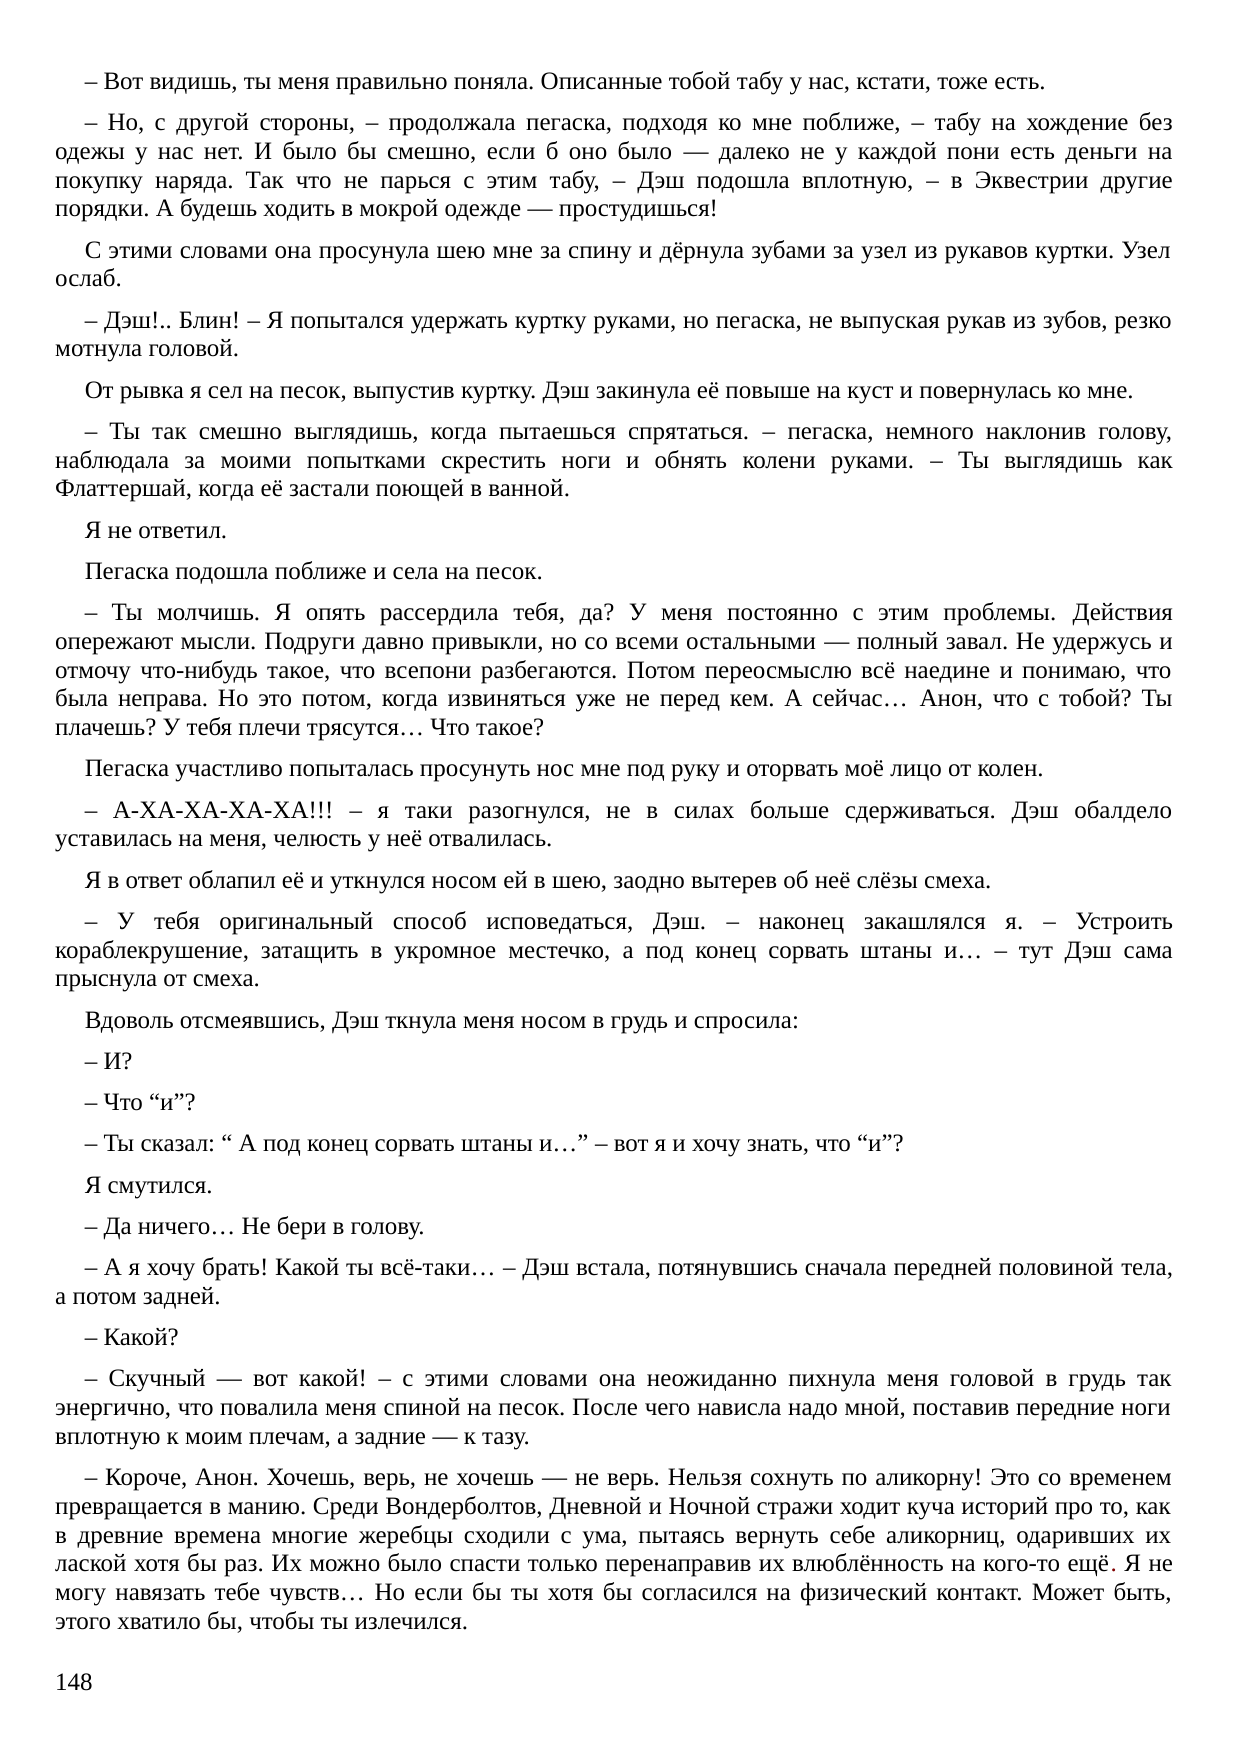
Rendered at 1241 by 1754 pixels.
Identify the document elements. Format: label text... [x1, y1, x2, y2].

text – А-ХА-ХА-ХА-ХА!!! – я таки разогнулся, не в силах больше сдерживаться. Дэш обалдело уставилась на меня, челюсть у неё отвалилась. [55, 795, 1173, 852]
text – Ты сказал: “ А под конец сорвать штаны и…” – вот я и хочу знать, что “и”? [55, 1128, 1173, 1157]
text – У тебя оригинальный способ исповедаться, Дэш. – наконец закашлялся я. – Устроить кораблекрушение, затащить в укромное местечко, а под конец сорвать штаны и… – тут Дэш сама прыснула от смеха. [55, 906, 1173, 992]
text – Ты так смешно выглядишь, когда пытаешься спрятаться. – пегаска, немного наклонив голову, наблюдала за моими попытками скрестить ноги и обнять колени руками. – Ты выглядишь как Флаттершай, когда её застали поющей в ванной. [55, 416, 1173, 502]
text Пегаска подошла поближе и села на песок. [55, 556, 1173, 585]
text – А я хочу брать! Какой ты всё-таки… – Дэш встала, потянувшись сначала передней половиной тела, а потом задней. [55, 1252, 1173, 1310]
text – Скучный — вот какой! – с этими словами она неожиданно пихнула меня головой в грудь так энергично, что повалила меня спиной на песок. После чего нависла надо мной, поставив передние ноги вплотную к моим плечам, а задние — к тазу. [55, 1363, 1173, 1450]
text – Короче, Анон. Хочешь, верь, не хочешь — не верь. Нельзя сохнуть по аликорну! Это со временем превращается в манию. Среди Вондерболтов, Дневной и Ночной стражи ходит куча историй про то, как в древние времена многие жеребцы сходили с ума, пытаясь вернуть себе аликорниц, одаривших их лаской хотя бы раз. Их можно было спасти только перенаправив их влюблённость на кого-то ещё. Я не могу навязать тебе чувств… Но если бы ты хотя бы согласился на физический контакт. Может быть, этого хватило бы, чтобы ты излечился. [55, 1462, 1173, 1635]
text – Что “и”? [55, 1087, 1173, 1116]
text – Вот видишь, ты меня правильно поняла. Описанные тобой табу у нас, кстати, тоже есть. [55, 66, 1173, 95]
text – Какой? [55, 1322, 1173, 1351]
text Вдоволь отсмеявшись, Дэш ткнула меня носом в грудь и спросила: [55, 1005, 1173, 1033]
text – Но, с другой стороны, – продолжала пегаска, подходя ко мне поближе, – табу на хождение без одежы у нас нет. И было бы смешно, если б оно было — далеко не у каждой пони есть деньги на покупку наряда. Так что не парься с этим табу, – Дэш подошла вплотную, – в Эквестрии другие порядки. А будешь ходить в мокрой одежде — простудишься! [55, 107, 1173, 222]
text Я не ответил. [55, 515, 1173, 543]
text От рывка я сел на песок, выпустив куртку. Дэш закинула её повыше на куст и повернулась ко мне. [55, 375, 1173, 403]
text – Да ничего… Не бери в голову. [55, 1211, 1173, 1240]
text Я смутился. [55, 1170, 1173, 1198]
text – И? [55, 1046, 1173, 1075]
text – Дэш!.. Блин! – Я попытался удержать куртку руками, но пегаска, не выпуская рукав из зубов, резко мотнула головой. [55, 305, 1173, 362]
text Я в ответ облапил её и уткнулся носом ей в шею, заодно вытерев об неё слёзы смеха. [55, 865, 1173, 893]
text С этими словами она просунула шею мне за спину и дёрнула зубами за узел из рукавов куртки. Узел ослаб. [55, 235, 1173, 292]
text Пегаска участливо попыталась просунуть нос мне под руку и оторвать моё лицо от колен. [55, 753, 1173, 782]
text – Ты молчишь. Я опять рассердила тебя, да? У меня постоянно с этим проблемы. Действия опережают мысли. Подруги давно привыкли, но со всеми остальными — полный завал. Не удержусь и отмочу что-нибудь такое, что всепони разбегаются. Потом переосмыслю всё наедине и понимаю, что была неправа. Но это потом, когда извиняться уже не перед кем. А сейчас… Анон, что с тобой? Ты плачешь? У тебя плечи трясутся… Что такое? [55, 597, 1173, 741]
